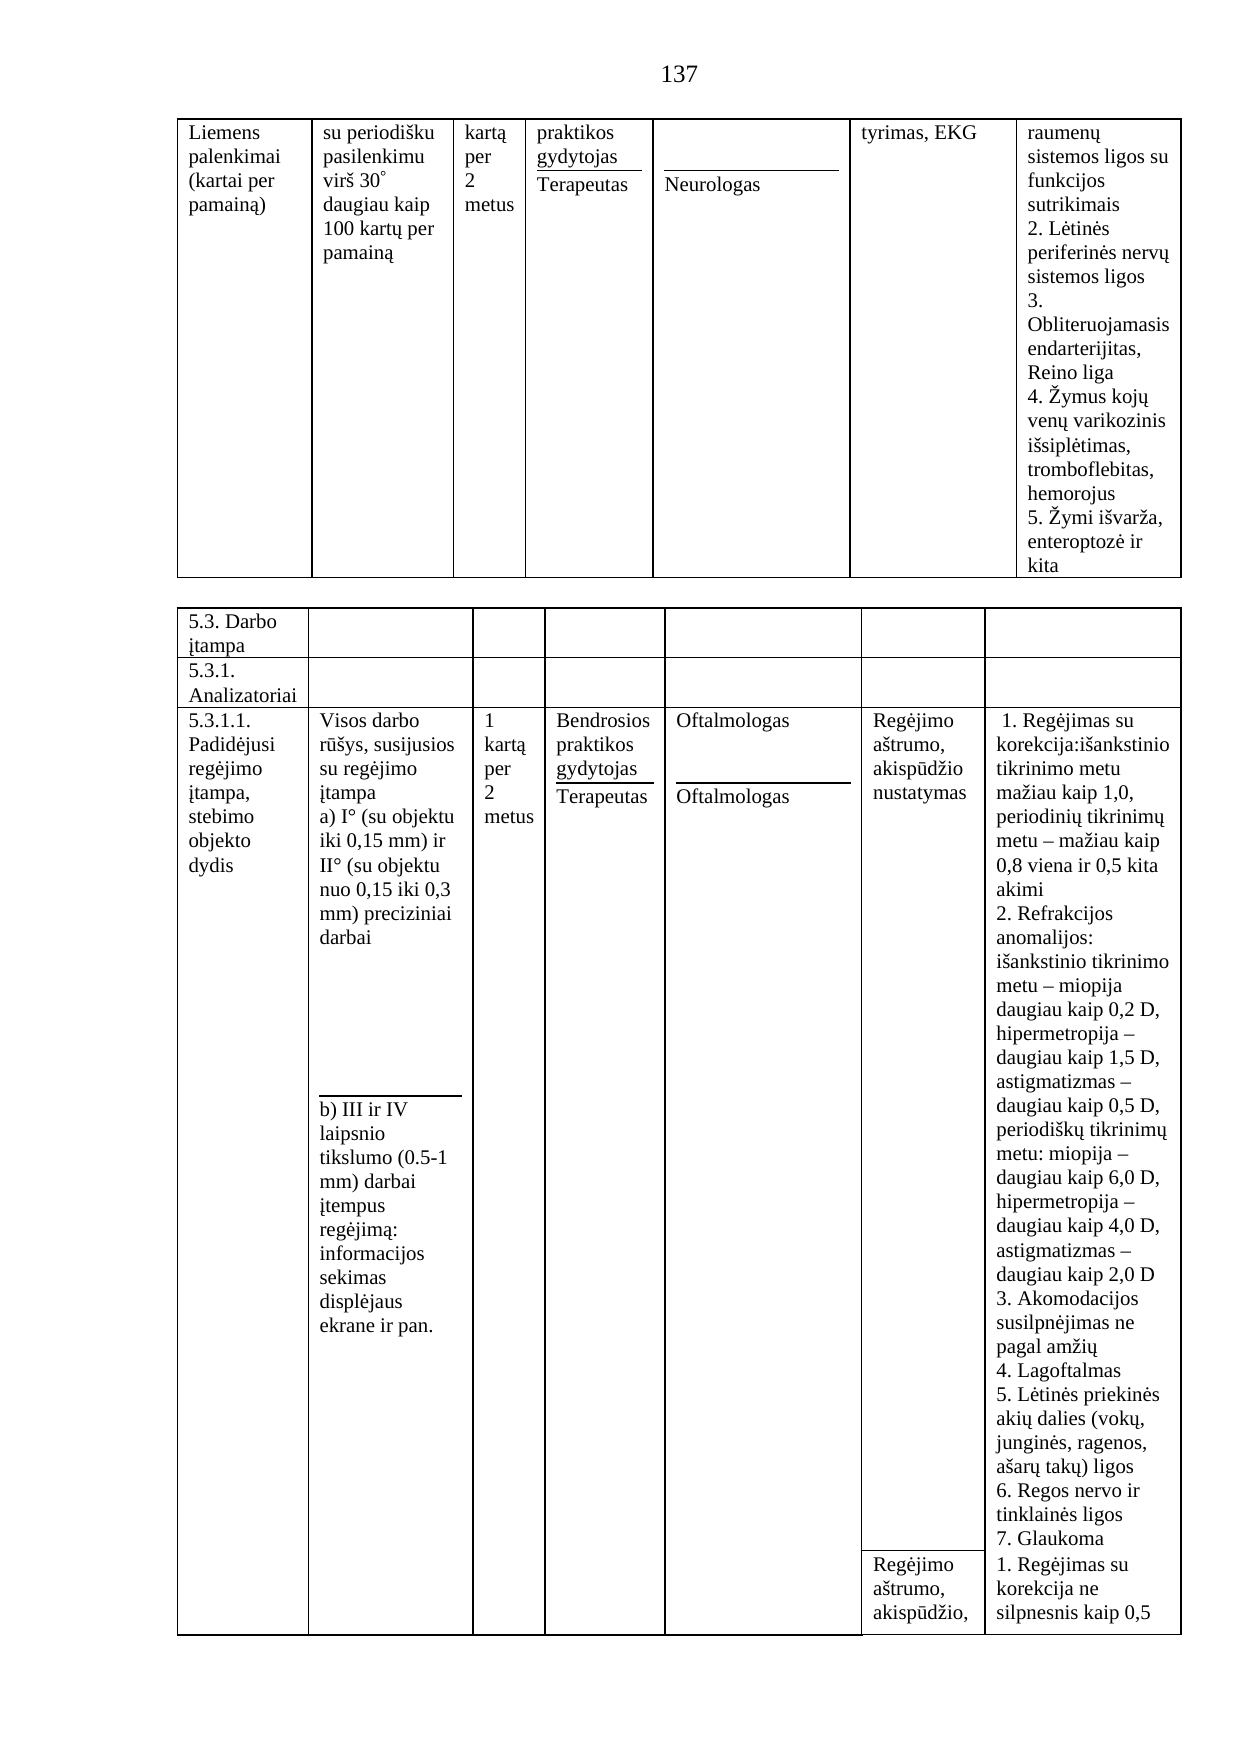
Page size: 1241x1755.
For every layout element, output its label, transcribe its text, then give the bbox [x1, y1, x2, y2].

table_cell Neurologas [654, 120, 849, 577]
table_cell 5.3.1. Analizatoriai [178, 658, 308, 707]
table_header [986, 609, 1180, 657]
table_cell kartą per 2 metus [454, 120, 525, 577]
table_cell praktikos gydytojas Terapeutas [526, 120, 652, 577]
table_header [546, 609, 664, 657]
table_cell 1. Regėjimas su korekcija ne silpnesnis kaip 0,5 [986, 1550, 1180, 1634]
table_cell [986, 658, 1180, 707]
table_cell Regėjimo aštrumo, akispūdžio nustatymas [862, 708, 984, 1550]
table_cell 5.3.1.1. Padidėjusi regėjimo įtampa, stebimo objekto dydis [178, 708, 308, 1634]
table_cell Oftalmologas Oftalmologas [666, 708, 861, 1634]
table_cell [546, 658, 664, 707]
table_cell [862, 658, 984, 707]
table_header [862, 609, 984, 657]
table_cell [309, 658, 472, 707]
table_cell su periodišku pasilenkimu virš 30 daugiau kaip 100 kartų per pamainą [313, 120, 453, 577]
table_header [666, 609, 861, 657]
table_cell 1. Regėjimas su korekcija:išankstinio tikrinimo metu mažiau kaip 1,0, periodinių tikrinimų metu – mažiau kaip 0,8 viena ir 0,5 kita akimi 2. Refrakcijos anomalijos: išankstinio tikrinimo metu – miopija daugiau kaip 0,2 D, hipermetropija – daugiau kaip 1,5 D, astigmatizmas – daugiau kaip 0,5 D, periodiškų tikrinimų metu: miopija – daugiau kaip 6,0 D, hipermetropija – daugiau kaip 4,0 D, astigmatizmas – daugiau kaip 2,0 D 3. Akomodacijos susilpnėjimas ne pagal amžių 4. Lagoftalmas 5. Lėtinės priekinės akių dalies (vokų, junginės, ragenos, ašarų takų) ligos 6. Regos nervo ir tinklainės ligos 7. Glaukoma [986, 708, 1180, 1550]
table_header [474, 609, 544, 657]
table_cell 1 kartą per 2 metus [474, 708, 544, 1634]
table_header 5.3. Darbo įtampa [178, 609, 308, 657]
table_cell Bendrosios praktikos gydytojas Terapeutas [546, 708, 664, 1634]
table_cell Regėjimo aštrumo, akispūdžio, [862, 1551, 984, 1634]
table_cell Visos darbo rūšys, susijusios su regėjimo įtampa a) I° (su objektu iki 0,15 mm) ir II° (su objektu nuo 0,15 iki 0,3 mm) preciziniai darbai b) III ir IV laipsnio tikslumo (0.5-1 mm) darbai įtempus regėjimą: informacijos sekimas displėjaus ekrane ir pan. [309, 708, 472, 1634]
table_cell [474, 658, 544, 707]
table_cell [666, 658, 861, 707]
table_cell tyrimas, EKG [851, 120, 1016, 577]
table_header [309, 609, 472, 657]
table_cell raumenų sistemos ligos su funkcijos sutrikimais 2. Lėtinės periferinės nervų sistemos ligos 3. Obliteruojamasis endarterijitas, Reino liga 4. Žymus kojų venų varikozinis išsiplėtimas, tromboflebitas, hemorojus 5. Žymi išvarža, enteroptozė ir kita [1017, 120, 1180, 577]
table_cell Liemens palenkimai (kartai per pamainą) [178, 120, 311, 577]
